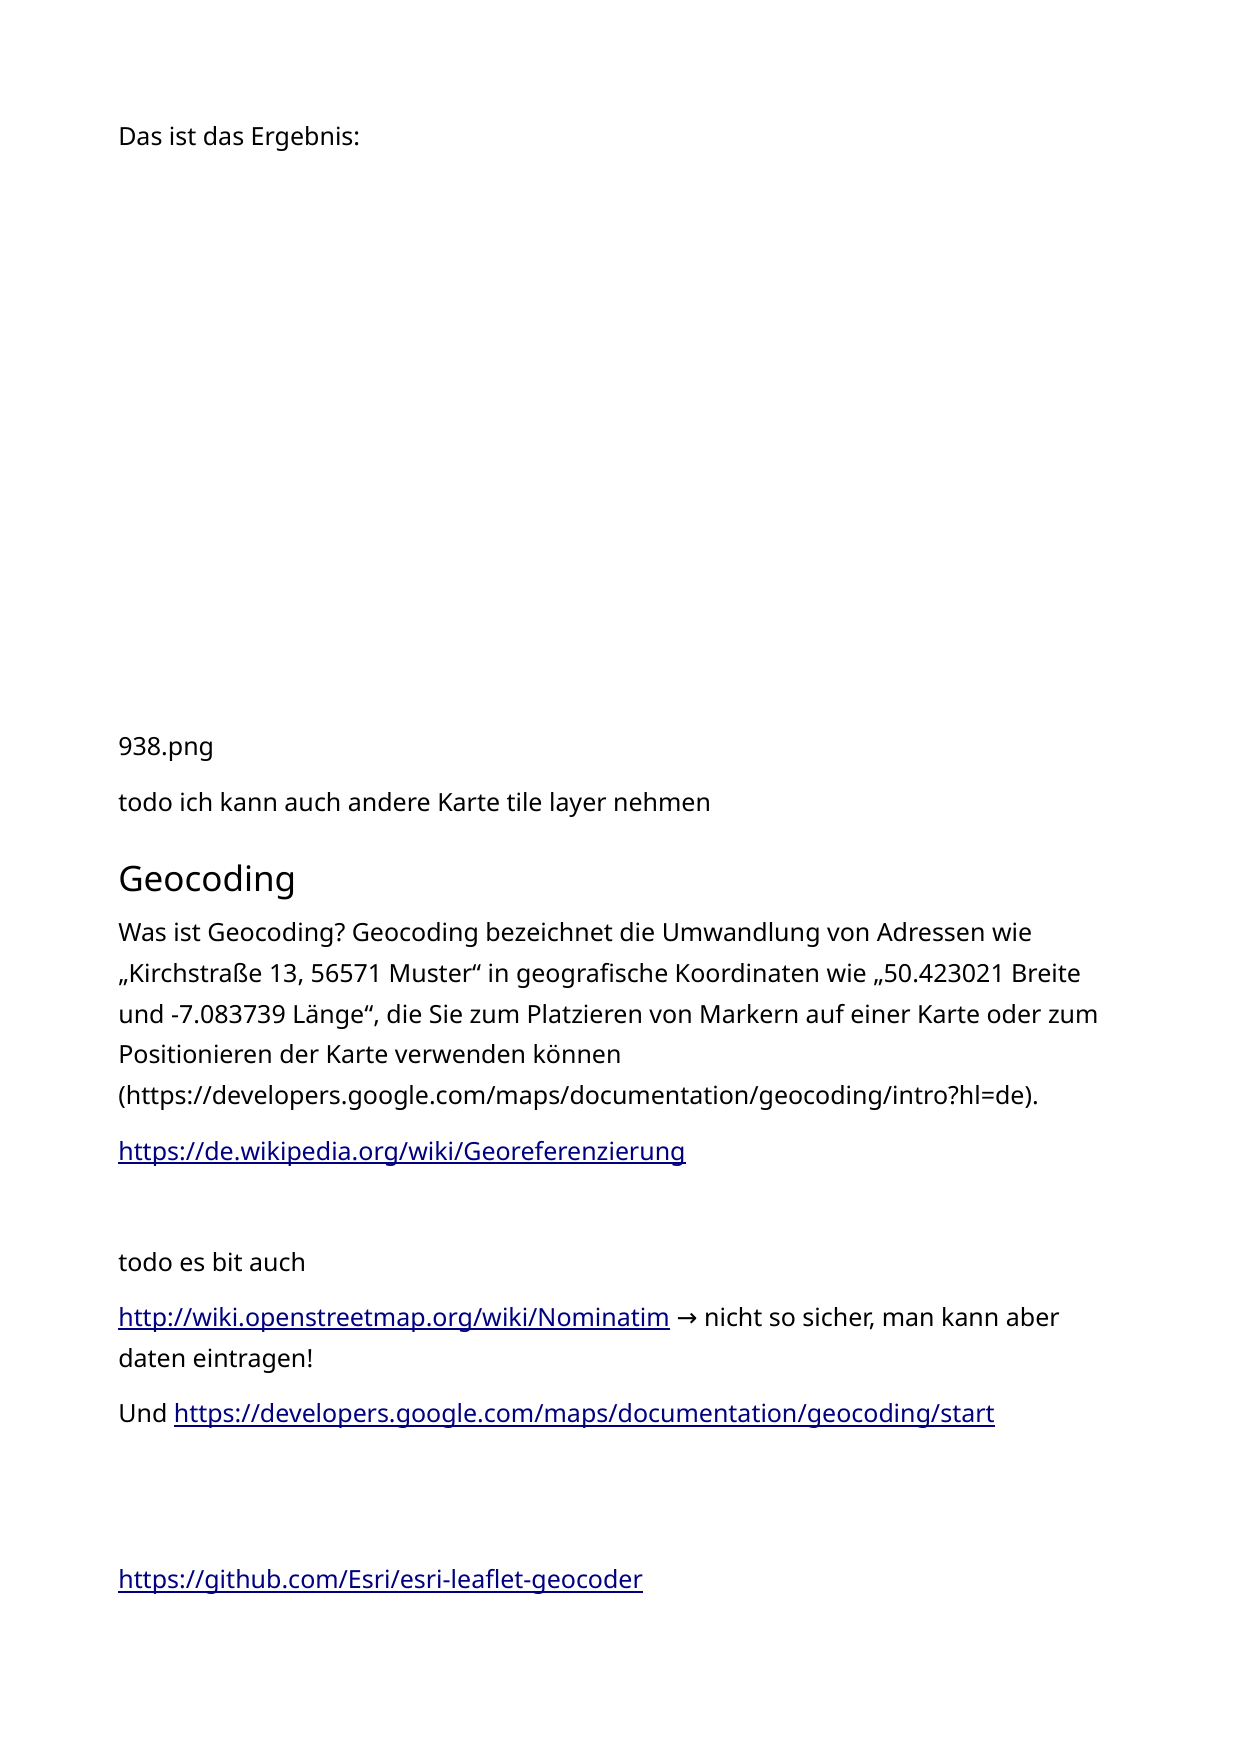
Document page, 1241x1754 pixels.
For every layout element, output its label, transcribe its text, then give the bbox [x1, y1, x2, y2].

text http://wiki.openstreetmap.org/wiki/Nominatim → nicht so sicher, man kann aber daten eintragen! [118, 1299, 1122, 1374]
text https://github.com/Esri/esri-leaflet-geocoder [118, 1562, 1122, 1596]
text todo es bit auch [118, 1244, 1122, 1278]
text https://de.wikipedia.org/wiki/Georeferenzierung [118, 1133, 1122, 1167]
text 938.png [118, 173, 1122, 763]
text todo ich kann auch andere Karte tile layer nehmen [118, 784, 1122, 818]
text Und https://developers.google.com/maps/documentation/geocoding/start [118, 1396, 1122, 1430]
text Was ist Geocoding? Geocoding bezeichnet die Umwandlung von Adressen wie „Kirchstraße 13, 56571 Muster“ in geografische Koordinaten wie „50.423021 Breite und -7.083739 Länge“, die Sie zum Platzieren von Markern auf einer Karte oder zum Positionieren der Karte verwenden können (https://developers.google.com/maps/documentation/geocoding/intro?hl=de). [118, 914, 1122, 1112]
text Das ist das Ergebnis: [118, 118, 1122, 152]
subtitle Geocoding [118, 854, 1122, 902]
